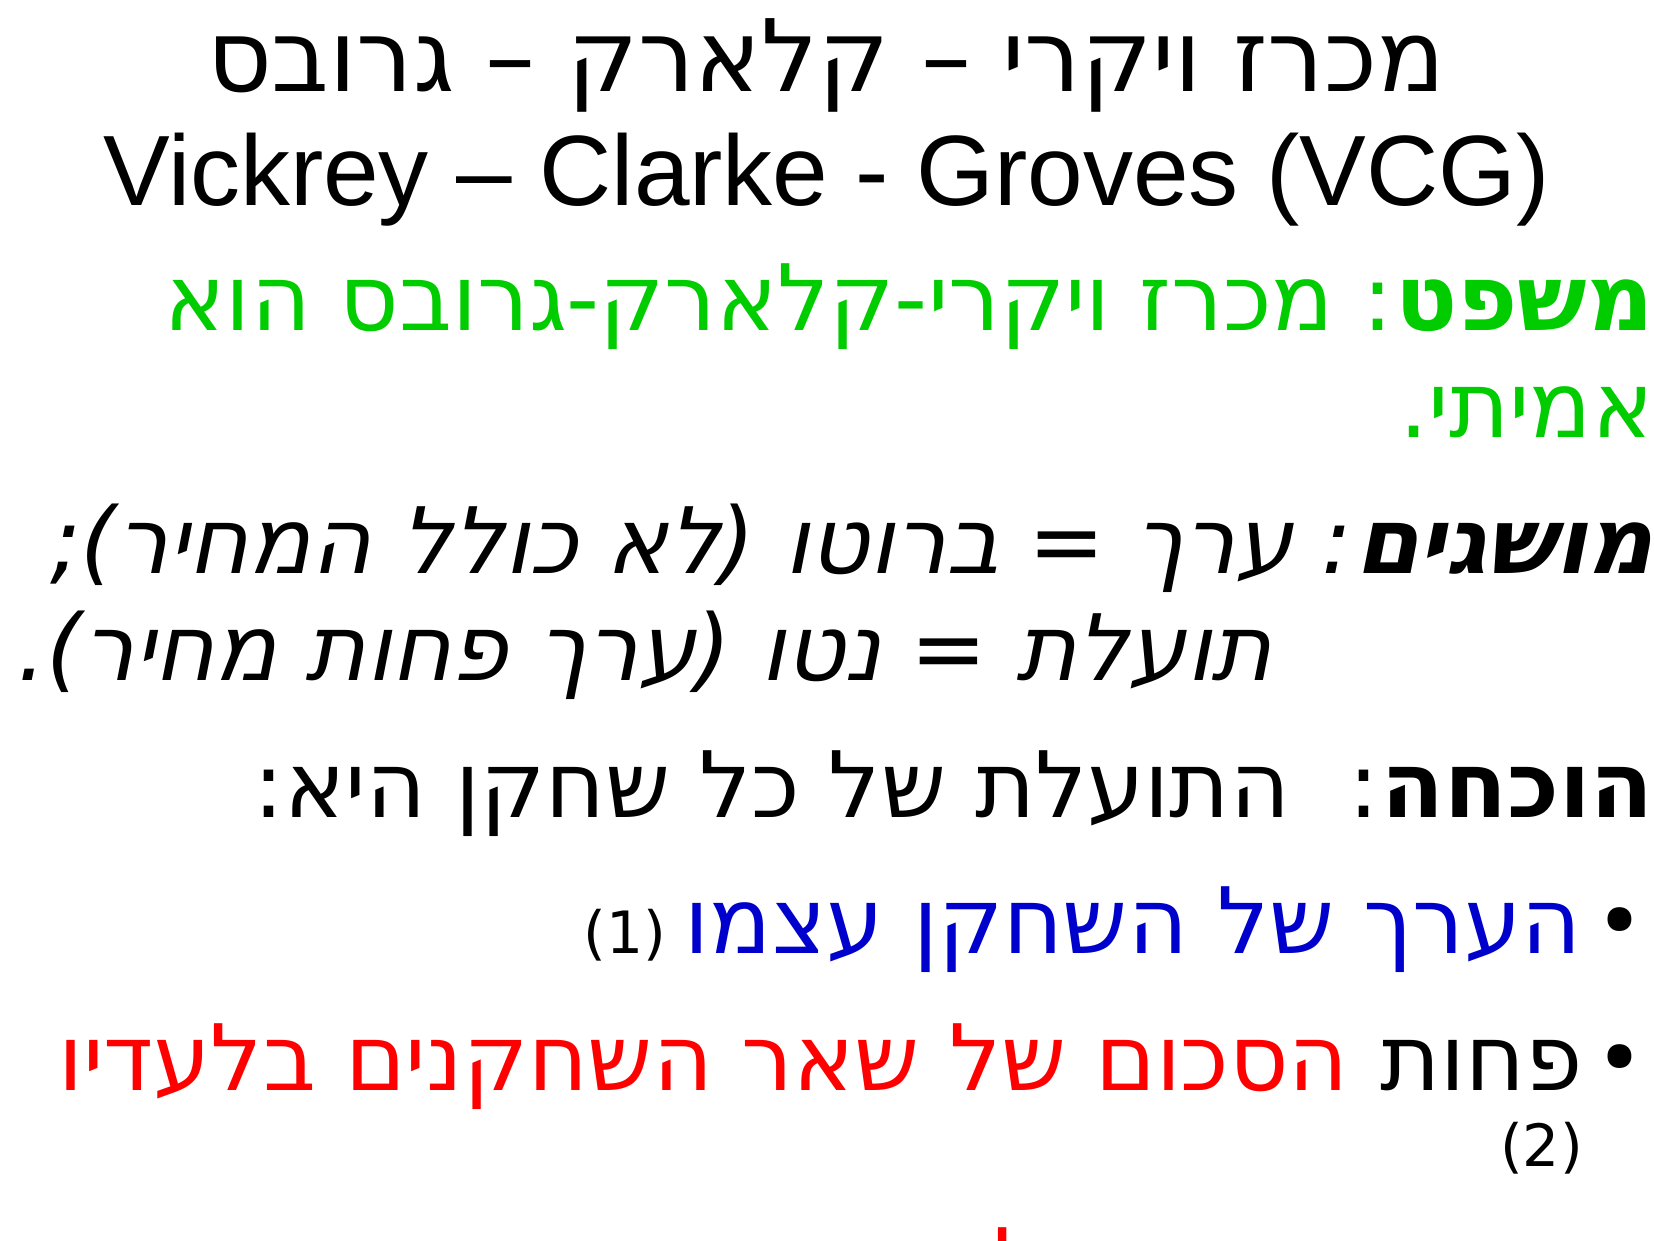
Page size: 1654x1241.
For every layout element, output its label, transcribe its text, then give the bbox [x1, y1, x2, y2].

list משפט: מכרז ויקרי-קלארק-גרובס הוא אמיתי. מושגים: ערך = ברוטו (לא כולל המחיר); תועלת = נטו (ערך פחות מחיר). הוכחה: התועלת של כל שחקן היא: הערך של השחקן עצמו (1) פחות הסכום של שאר השחקנים בלעדיו (2) ועוד הסכום של שאר השחקנים כשהוא פה (3). [0, 244, 1654, 1216]
title מכרז ויקרי – קלארק – גרובס Vickrey – Clarke - Groves (VCG) [0, 1, 1654, 224]
